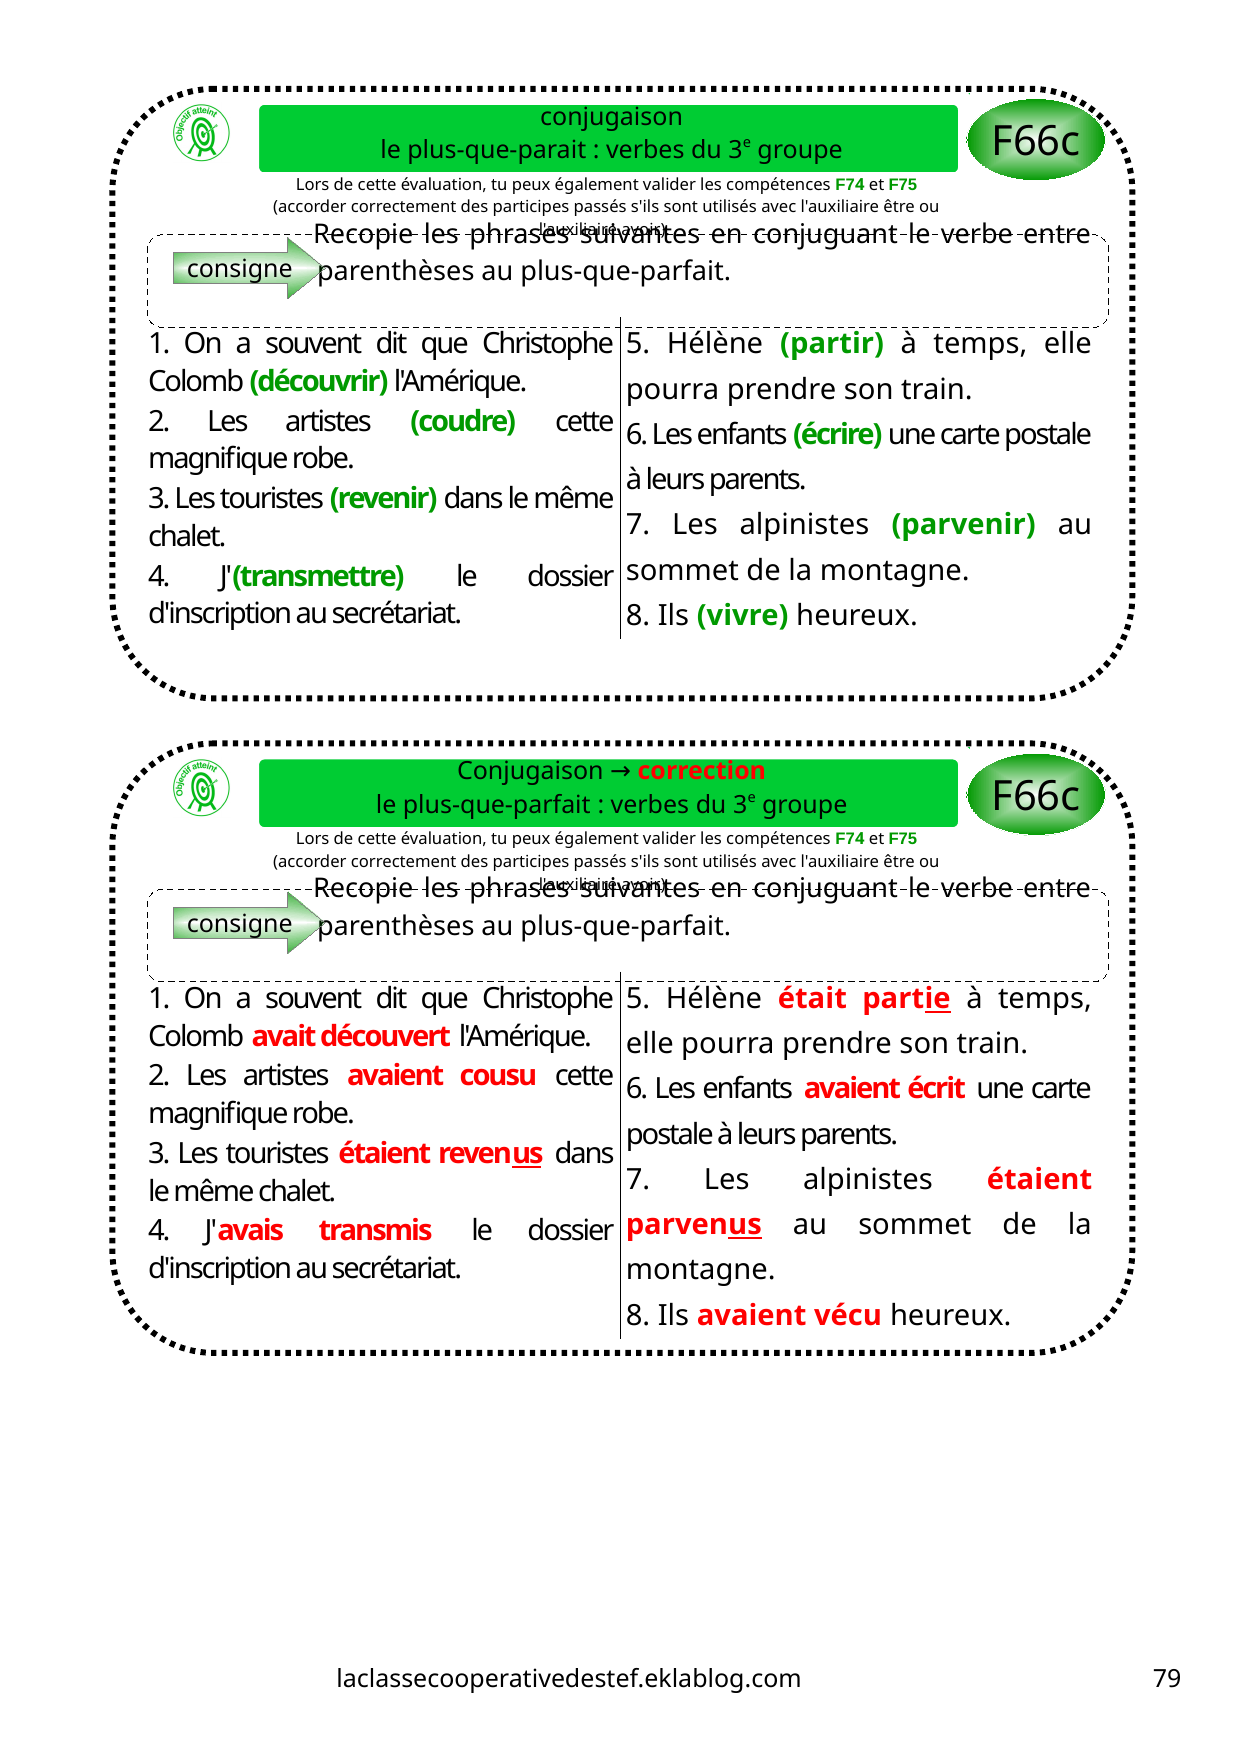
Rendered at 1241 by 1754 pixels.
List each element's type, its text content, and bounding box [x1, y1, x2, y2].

table_cell [1139, 747, 1181, 827]
table_header [142, 64, 252, 92]
table_cell [59, 1339, 101, 1385]
table_cell [970, 93, 1098, 120]
table_header [253, 719, 970, 745]
table_cell [1098, 93, 1139, 172]
table_cell [1139, 949, 1181, 972]
table_cell [59, 827, 101, 861]
table_cell [253, 839, 970, 861]
table_cell conjugaison le plus-que-parait : verbes du 3e groupe [260, 105, 958, 172]
table_cell [1098, 172, 1139, 206]
table_cell [101, 972, 142, 1339]
table_cell [1098, 747, 1139, 827]
table_cell [101, 93, 142, 172]
table_header [253, 64, 970, 90]
table_cell [59, 639, 101, 685]
table_cell Conjugaison → correction le plus-que-parfait : verbes du 3e groupe [260, 760, 958, 827]
table_cell [59, 747, 101, 827]
table_cell [1098, 639, 1139, 685]
table_cell [101, 639, 142, 685]
table_cell [1139, 93, 1181, 172]
table_cell [1098, 206, 1139, 294]
table_cell Recopie les phrases suivantes en conjuguant le verbe entre parenthèses au plus-que-parfait. [142, 206, 1098, 294]
table_cell [101, 949, 142, 972]
table_cell [970, 747, 1098, 773]
table_cell [253, 184, 970, 206]
table_cell [991, 639, 1098, 685]
table_cell [1081, 815, 1098, 827]
table_cell [142, 827, 252, 861]
picture [172, 102, 232, 163]
table_cell [101, 861, 142, 949]
table_cell [1098, 827, 1139, 861]
table_cell [59, 206, 101, 294]
table_cell [1098, 861, 1139, 949]
table_cell 5. Hélène (partir) à temps, elle pourra prendre son train. 6. Les enfants (écrire) une carte postale à leurs parents. 7. Les alpinistes (parvenir) au sommet de la montagne. 8. Ils (vivre) heureux. [621, 317, 1098, 639]
table_cell 1. On a souvent dit que Christophe Colomb avait découvert l'Amérique. 2. Les artistes avaient cousu cette magnifique robe. 3. Les touristes étaient revenus dans le même chalet. 4. J'avais transmis le dossier d'inscription au secrétariat. [142, 972, 620, 1339]
table_cell [1139, 317, 1181, 639]
table_cell [59, 294, 101, 317]
table_cell [142, 294, 1098, 317]
table_cell [59, 972, 101, 1339]
table_cell [976, 816, 991, 827]
table_cell [1098, 317, 1139, 639]
table_header [970, 719, 1098, 747]
table_cell [59, 949, 101, 972]
table_cell [1098, 949, 1139, 972]
table_cell Recopie les phrases suivantes en conjuguant le verbe entre parenthèses au plus-que-parfait. [142, 861, 1098, 949]
table_cell [59, 172, 101, 206]
table_header [59, 719, 101, 747]
table_cell [1098, 294, 1139, 317]
table_cell [101, 172, 142, 206]
table_cell [142, 949, 1098, 972]
table_header [1098, 719, 1139, 747]
table_cell [101, 206, 142, 294]
table_cell [1098, 1339, 1139, 1385]
table_cell [101, 747, 142, 827]
table_header [1139, 64, 1181, 92]
table_cell [142, 639, 248, 685]
table_cell [142, 758, 172, 817]
table_cell [970, 172, 1098, 206]
table_cell [248, 1339, 991, 1385]
table_cell [59, 317, 101, 639]
table_cell [1139, 639, 1181, 685]
table_cell [142, 1339, 248, 1385]
table_cell 1. On a souvent dit que Christophe Colomb (découvrir) l'Amérique. 2. Les artistes (coudre) cette magnifique robe. 3. Les touristes (revenir) dans le même chalet. 4. J'(transmettre) le dossier d'inscription au secrétariat. [142, 317, 620, 639]
table_cell [1026, 134, 1039, 138]
table_header [282, 263, 319, 273]
table_header [101, 64, 142, 92]
table_cell [248, 639, 991, 685]
table_cell [142, 93, 248, 172]
table_header [142, 719, 252, 747]
table_cell [101, 1339, 142, 1385]
table_cell [142, 747, 248, 757]
table_cell [1139, 172, 1181, 206]
table_cell [142, 172, 252, 206]
table_cell [1139, 1339, 1181, 1385]
table_cell [970, 827, 1098, 861]
table_cell [1139, 972, 1181, 1339]
picture [172, 757, 232, 818]
table_header [1139, 719, 1181, 747]
table_cell [1139, 294, 1181, 317]
table_cell [1139, 861, 1181, 949]
table_cell [101, 317, 142, 639]
table_header [59, 64, 101, 92]
table_cell [59, 861, 101, 949]
table_header [970, 64, 1098, 92]
table_cell [59, 93, 101, 172]
table_cell 5. Hélène était partie à temps, elle pourra prendre son train. 6. Les enfants avaient écrit une carte postale à leurs parents. 7. Les alpinistes étaient parvenus au sommet de la montagne. 8. Ils avaient vécu heureux. [621, 972, 1098, 1339]
table_cell [1081, 160, 1098, 172]
table_header [1098, 64, 1139, 92]
table_cell [101, 294, 142, 317]
table_cell [101, 827, 142, 861]
table_cell [1098, 972, 1139, 1339]
table_header [101, 719, 142, 747]
table_cell [991, 1339, 1098, 1385]
table_cell [232, 758, 242, 817]
table_cell [976, 162, 991, 172]
table_cell [142, 818, 241, 827]
table_cell [1139, 827, 1181, 861]
table_cell [1139, 206, 1181, 294]
